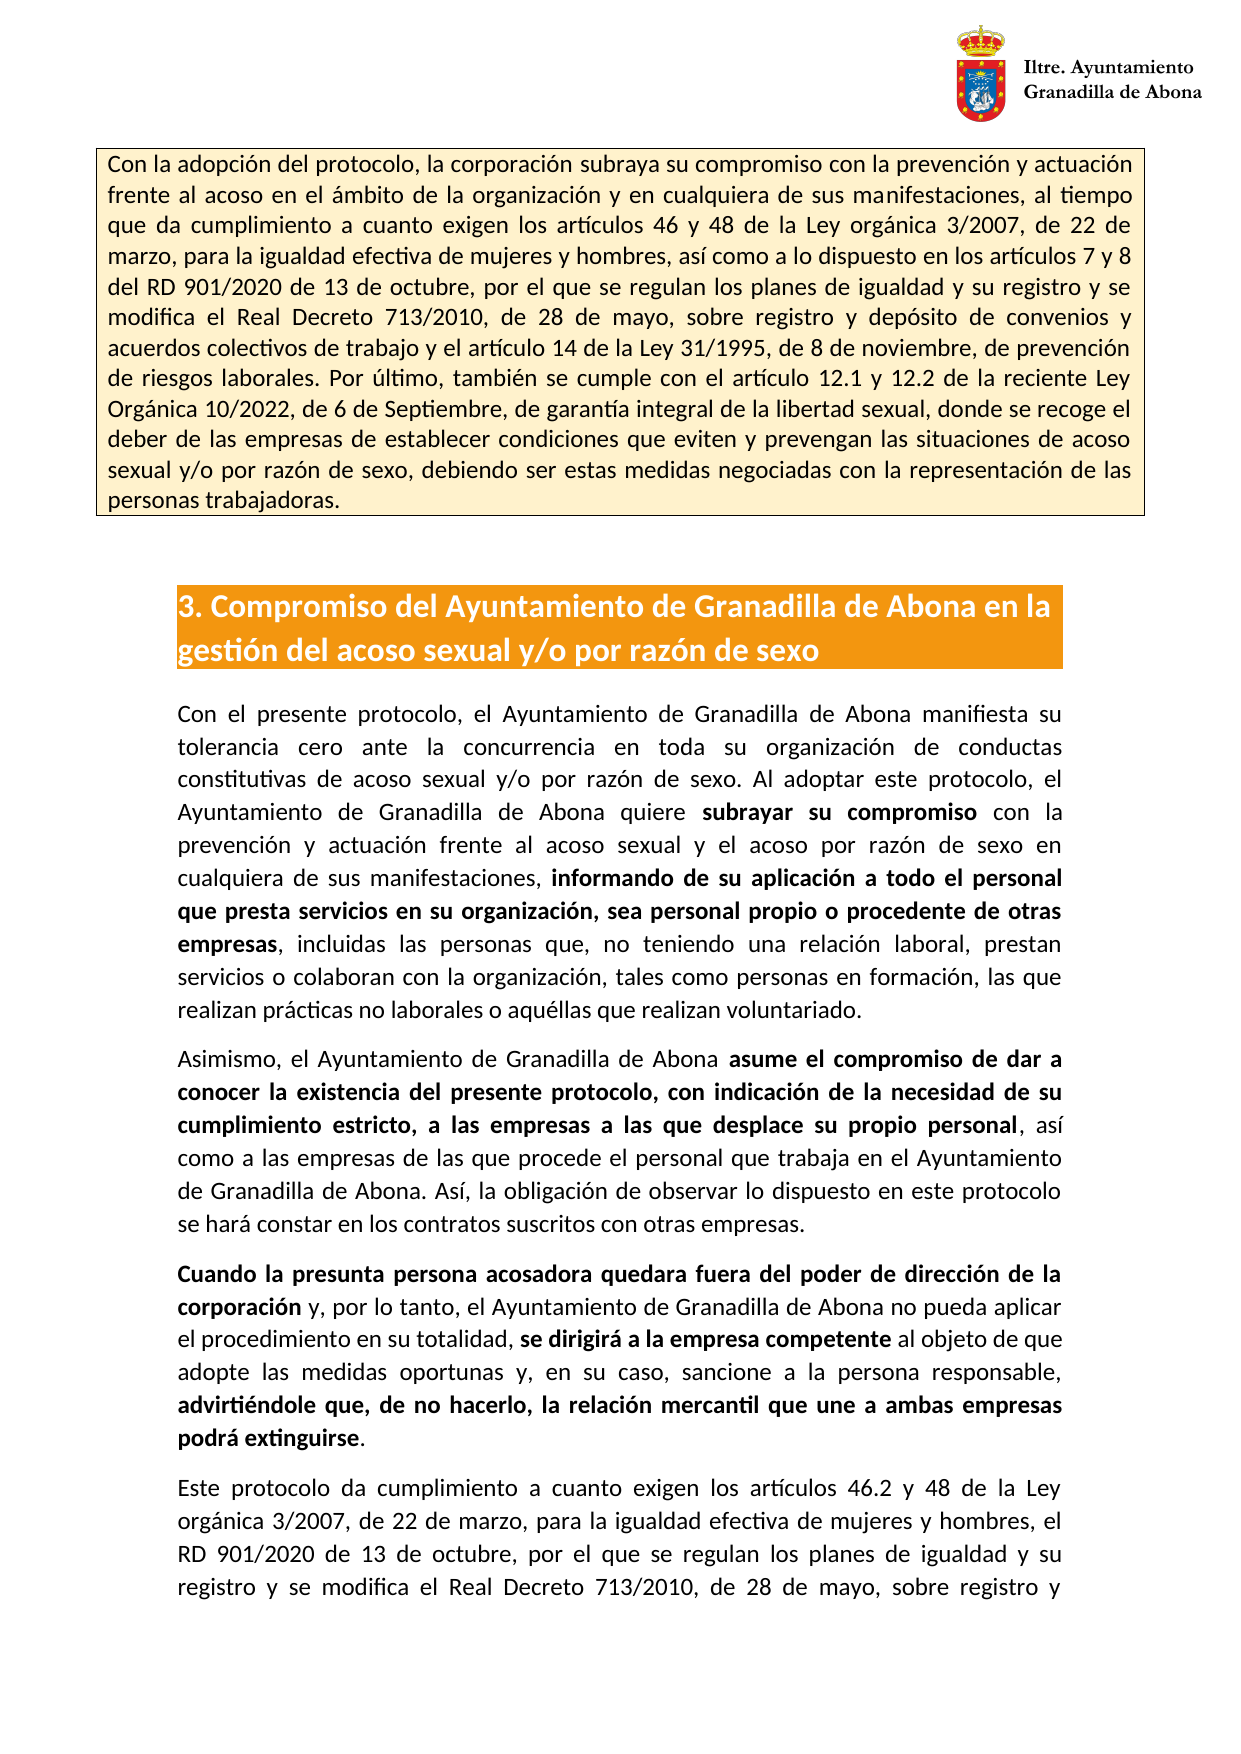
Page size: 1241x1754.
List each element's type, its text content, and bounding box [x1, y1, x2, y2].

subtitle 3. Compromiso del Ayuntamiento de Granadilla de Abona en la gestión del acoso sexual y/o por razón de sexo [177, 585, 1063, 669]
text Este protocolo da cumplimiento a cuanto exigen los artículos 46.2 y 48 de la Ley orgánica 3/2007, de 22 de marzo, para la igualdad efectiva de mujeres y hombres, el RD 901/2020 de 13 de octubre, por el que se regulan los planes de igualdad y su registro y se modifica el Real Decreto 713/2010, de 28 de mayo, sobre registro y [177, 1472, 1063, 1601]
text Asimismo, el Ayuntamiento de Granadilla de Abona asume el compromiso de dar a conocer la existencia del presente protocolo, con indicación de la necesidad de su cumplimiento estricto, a las empresas a las que desplace su propio personal, así como a las empresas de las que procede el personal que trabaja en el Ayuntamiento de Granadilla de Abona. Así, la obligación de observar lo dispuesto en este protocolo se hará constar en los contratos suscritos con otras empresas. [177, 1044, 1063, 1239]
text Cuando la presunta persona acosadora quedara fuera del poder de dirección de la corporación y, por lo tanto, el Ayuntamiento de Granadilla de Abona no pueda aplicar el procedimiento en su totalidad, se dirigirá a la empresa competente al objeto de que adopte las medidas oportunas y, en su caso, sancione a la persona responsable, advirtiéndole que, de no hacerlo, la relación mercantil que une a ambas empresas podrá extinguirse. [177, 1258, 1063, 1453]
table_header Con la adopción del protocolo, la corporación subraya su compromiso con la preven­ción y actuación frente al acoso en el ámbito de la organización y en cualquiera de sus ma­nifestaciones, al tiempo que da cumplimiento a cuanto exigen los artículos 46 y 48 de la Ley orgánica 3/2007, de 22 de marzo, para la igualdad efectiva de mujeres y hombres, así como a lo dispuesto en los artículos 7 y 8 del RD 901/2020 de 13 de octubre, por el que se regulan los planes de igualdad y su registro y se modifica el Real Decreto 713/2010, de 28 de mayo, sobre registro y depósito de convenios y acuerdos colectivos de trabajo y el artículo 14 de la Ley 31/1995, de 8 de noviembre, de prevención de riesgos laborales. Por último, también se cumple con el artículo 12.1 y 12.2 de la reciente Ley Orgánica 10/2022, de 6 de Septiembre, de garantía integral de la libertad sexual, donde se recoge el deber de las empresas de establecer condiciones que eviten y prevengan las situaciones de acoso sexual y/o por razón de sexo, debiendo ser estas medidas negociadas con la representación de las personas trabajadoras. [97, 149, 1144, 515]
text Con el presente protocolo, el Ayuntamiento de Granadilla de Abona manifiesta su tolerancia cero ante la concurrencia en toda su organización de conductas constitutivas de acoso sexual y/o por razón de sexo. Al adoptar este protocolo, el Ayuntamiento de Granadilla de Abona quiere subrayar su compromiso con la prevención y actuación frente al acoso sexual y el acoso por razón de sexo en cualquiera de sus manifestaciones, informando de su aplicación a todo el personal que presta servicios en su organización, sea personal propio o procedente de otras empresas, incluidas las personas que, no teniendo una relación laboral, prestan servicios o colaboran con la organización, tales como personas en formación, las que realizan prácticas no laborales o aquéllas que realizan voluntariado. [177, 698, 1063, 1024]
